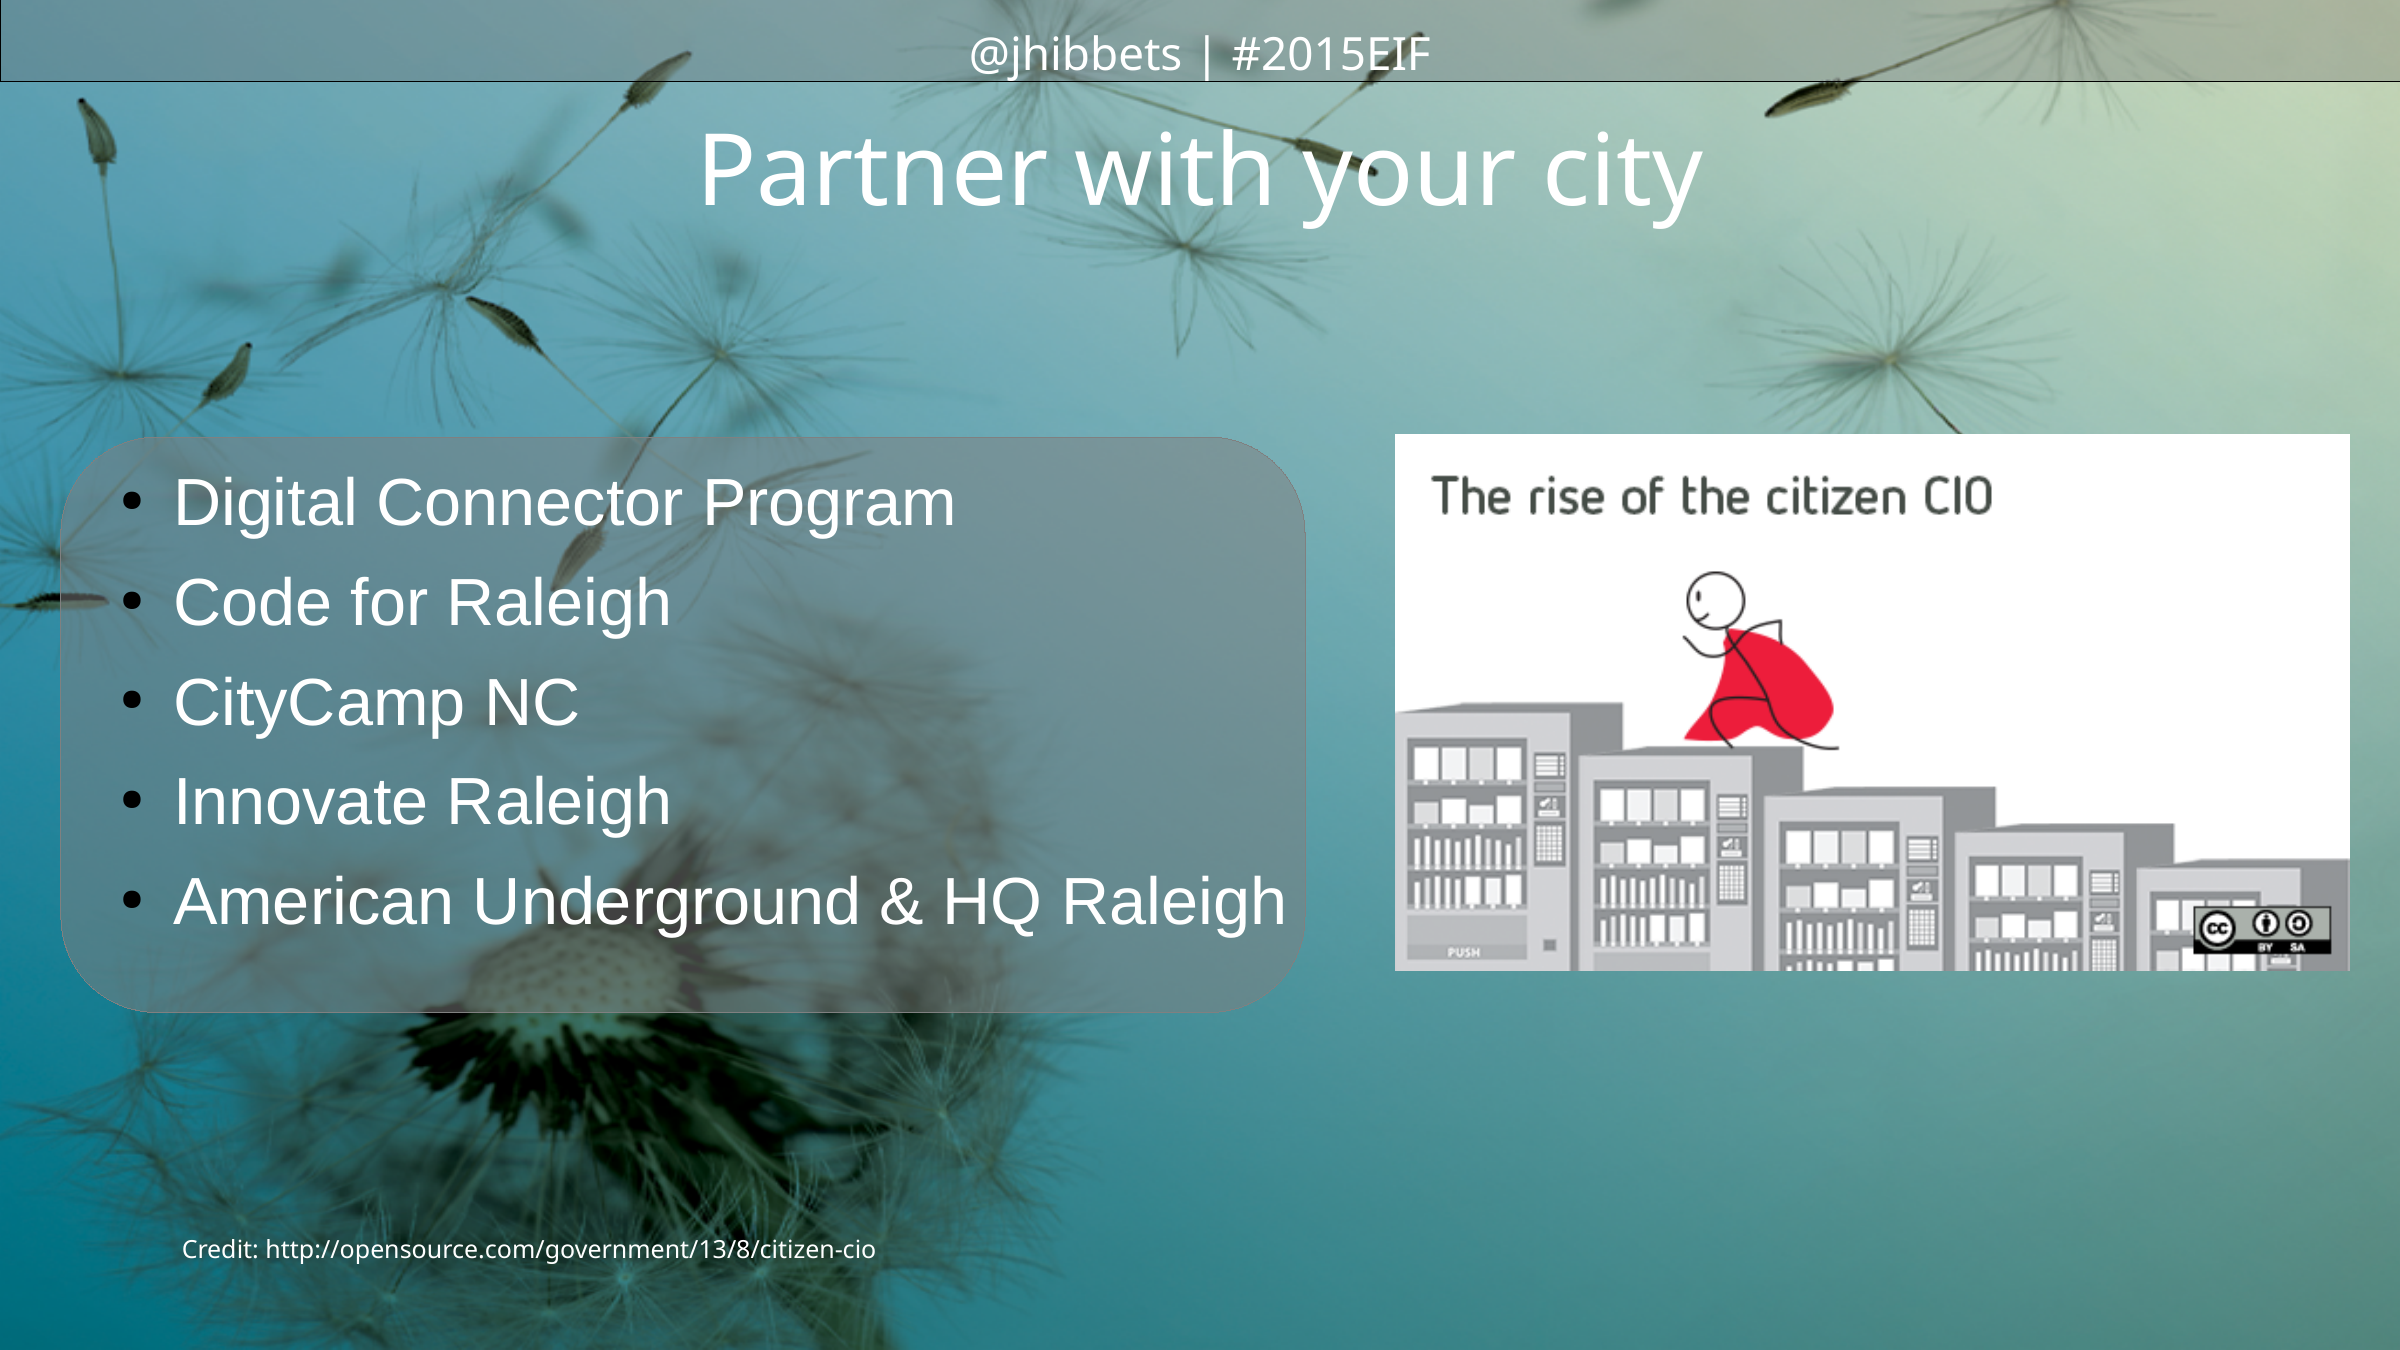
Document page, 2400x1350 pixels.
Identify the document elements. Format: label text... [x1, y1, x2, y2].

text_box Credit: http://opensource.com/government/13/8/citizen-cio [167, 1224, 1222, 1272]
picture [0, 82, 2400, 1350]
title Partner with your city [120, 53, 2281, 280]
text_box [60, 437, 1276, 1013]
list Digital Connector Program Code for Raleigh CityCamp NC Innovate Raleigh American Underground & HQ Raleigh [102, 464, 1411, 992]
